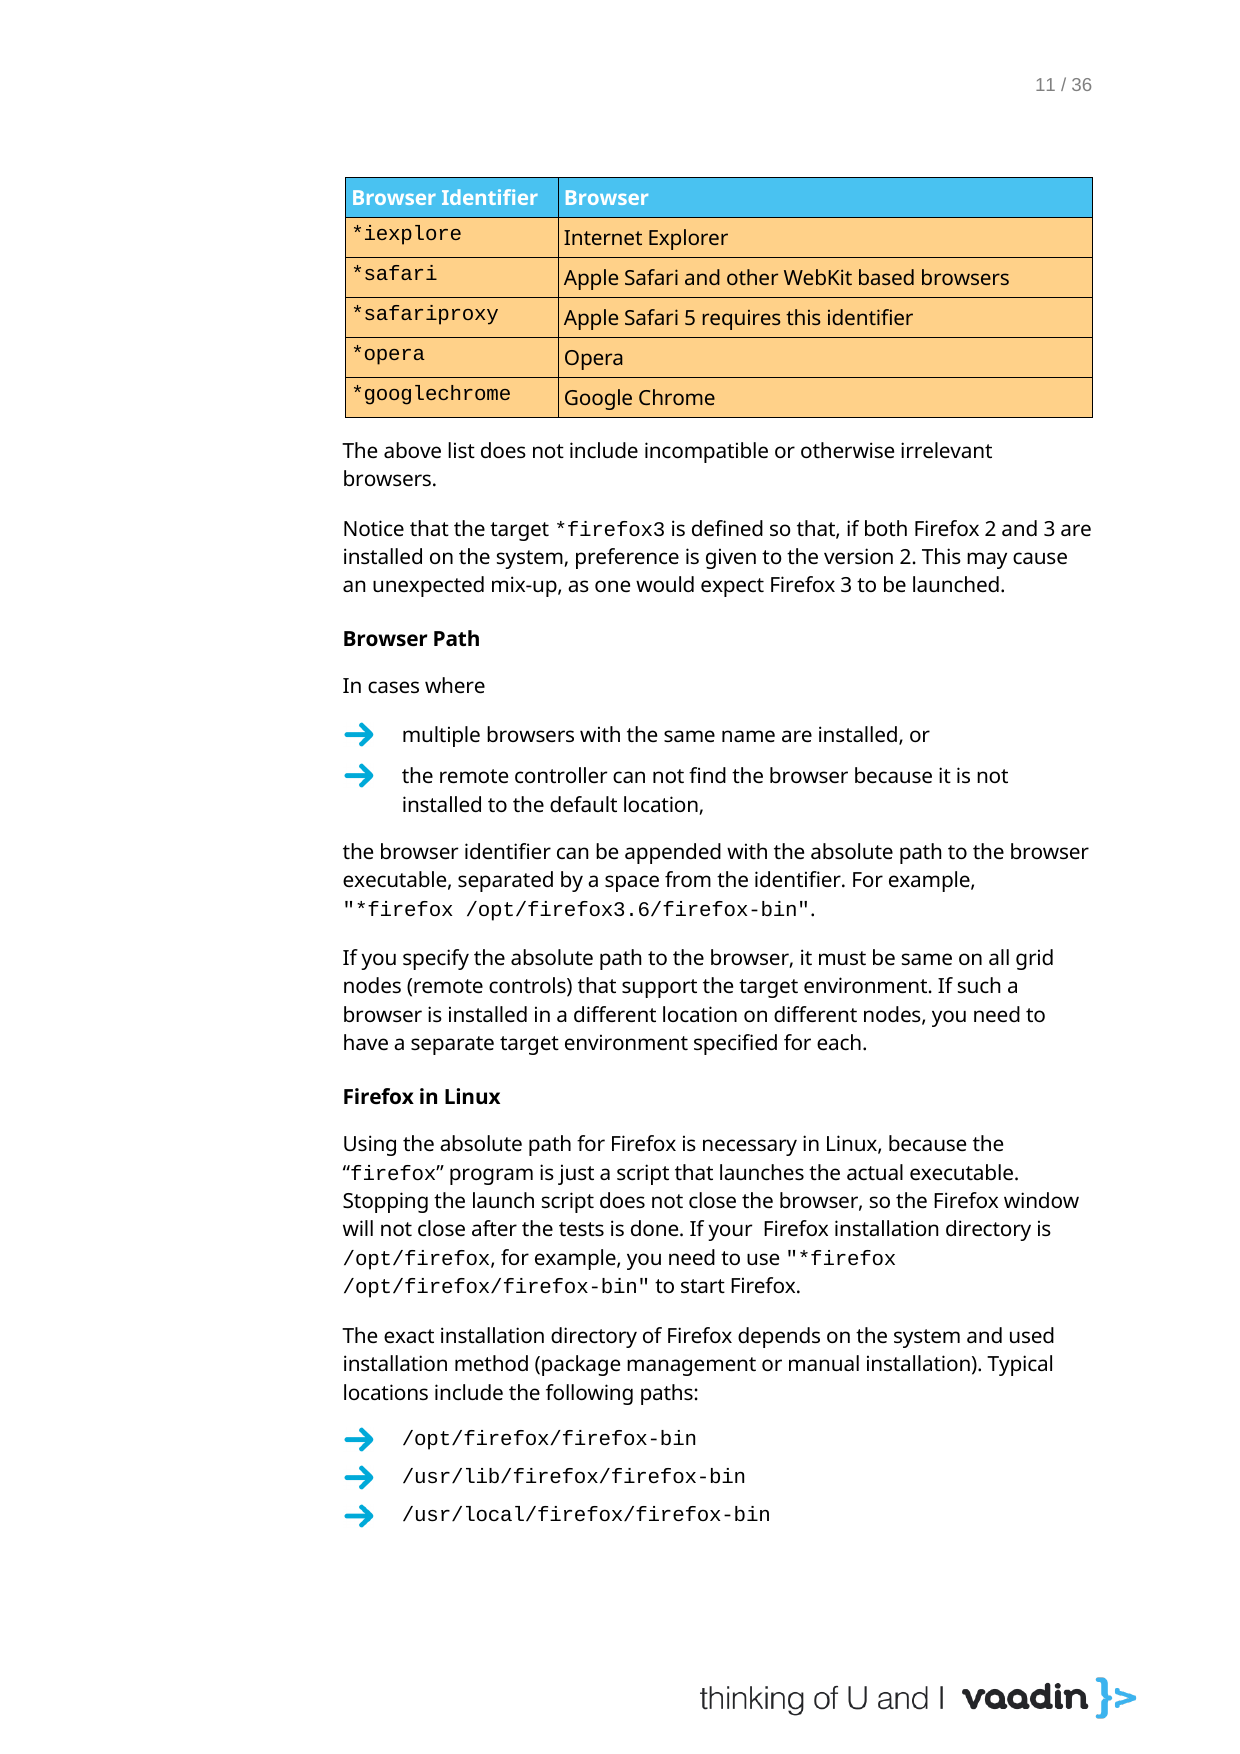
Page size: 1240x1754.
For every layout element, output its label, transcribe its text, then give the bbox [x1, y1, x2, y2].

table_cell Apple Safari 5 requires this identifier [559, 298, 1092, 337]
picture [343, 1427, 363, 1452]
table_cell Opera [559, 338, 1092, 377]
table_header Browser [559, 178, 1092, 217]
picture [343, 1504, 362, 1528]
table_cell Apple Safari and other WebKit based browsers [559, 258, 1092, 297]
picture [364, 778, 374, 788]
table_cell *opera [346, 338, 558, 377]
list /opt/firefox/firefox-bin [374, 1427, 1092, 1452]
picture [364, 737, 374, 747]
subtitle Browser Path [342, 624, 1092, 652]
list /usr/local/firefox/firefox-bin [342, 1503, 1092, 1529]
picture [364, 722, 374, 732]
picture [364, 1427, 374, 1437]
text Using the absolute path for Firefox is necessary in Linux, because the “firefox” program is just a script that launches the actual executable. Stopping the launch script does not close the browser, so the Firefox window will not close after the tests is done. If your Firefox installation directory is /opt/firefox, for example, you need to use "*firefox /opt/firefox/firefox-bin" to start Firefox. [342, 1129, 1092, 1300]
picture [343, 722, 363, 747]
list multiple browsers with the same name are installed, or [342, 720, 1092, 749]
table_cell Internet Explorer [559, 218, 1092, 257]
picture [343, 1465, 363, 1490]
picture [364, 1465, 374, 1475]
table_header Browser Identifier [346, 178, 558, 217]
picture [699, 1673, 1139, 1721]
picture [364, 1518, 374, 1528]
text Notice that the target *firefox3 is defined so that, if both Firefox 2 and 3 are installed on the system, preference is given to the version 2. This may cause an unexpected mix-up, as one would expect Firefox 3 to be launched. [342, 514, 1092, 599]
table_cell *googlechrome [346, 378, 558, 417]
text The exact installation directory of Firefox depends on the system and used installation method (package management or manual installation). Typical locations include the following paths: [342, 1321, 1092, 1406]
list the remote controller can not find the browser because it is not installed to the default location, [342, 761, 1092, 818]
subtitle Firefox in Linux [342, 1082, 1092, 1110]
picture [343, 763, 363, 788]
text In cases where [342, 671, 1092, 700]
table_cell *safari [346, 258, 558, 297]
picture [364, 1504, 374, 1514]
table_cell *safariproxy [346, 298, 558, 337]
list /usr/lib/firefox/firefox-bin [342, 1465, 1092, 1491]
text the browser identifier can be appended with the absolute path to the browser executable, separated by a space from the identifier. For example, "*firefox /opt/firefox3.6/firefox-bin". [342, 837, 1092, 922]
picture [364, 1480, 374, 1490]
picture [364, 763, 374, 773]
picture [364, 1442, 374, 1452]
text The above list does not include incompatible or otherwise irrelevant browsers. [342, 436, 1092, 493]
text If you specify the absolute path to the browser, it must be same on all grid nodes (remote controls) that support the target environment. If such a browser is installed in a different location on different nodes, you need to have a separate target environment specified for each. [342, 943, 1092, 1057]
table_cell Google Chrome [559, 378, 1092, 417]
table_cell *iexplore [346, 218, 558, 257]
